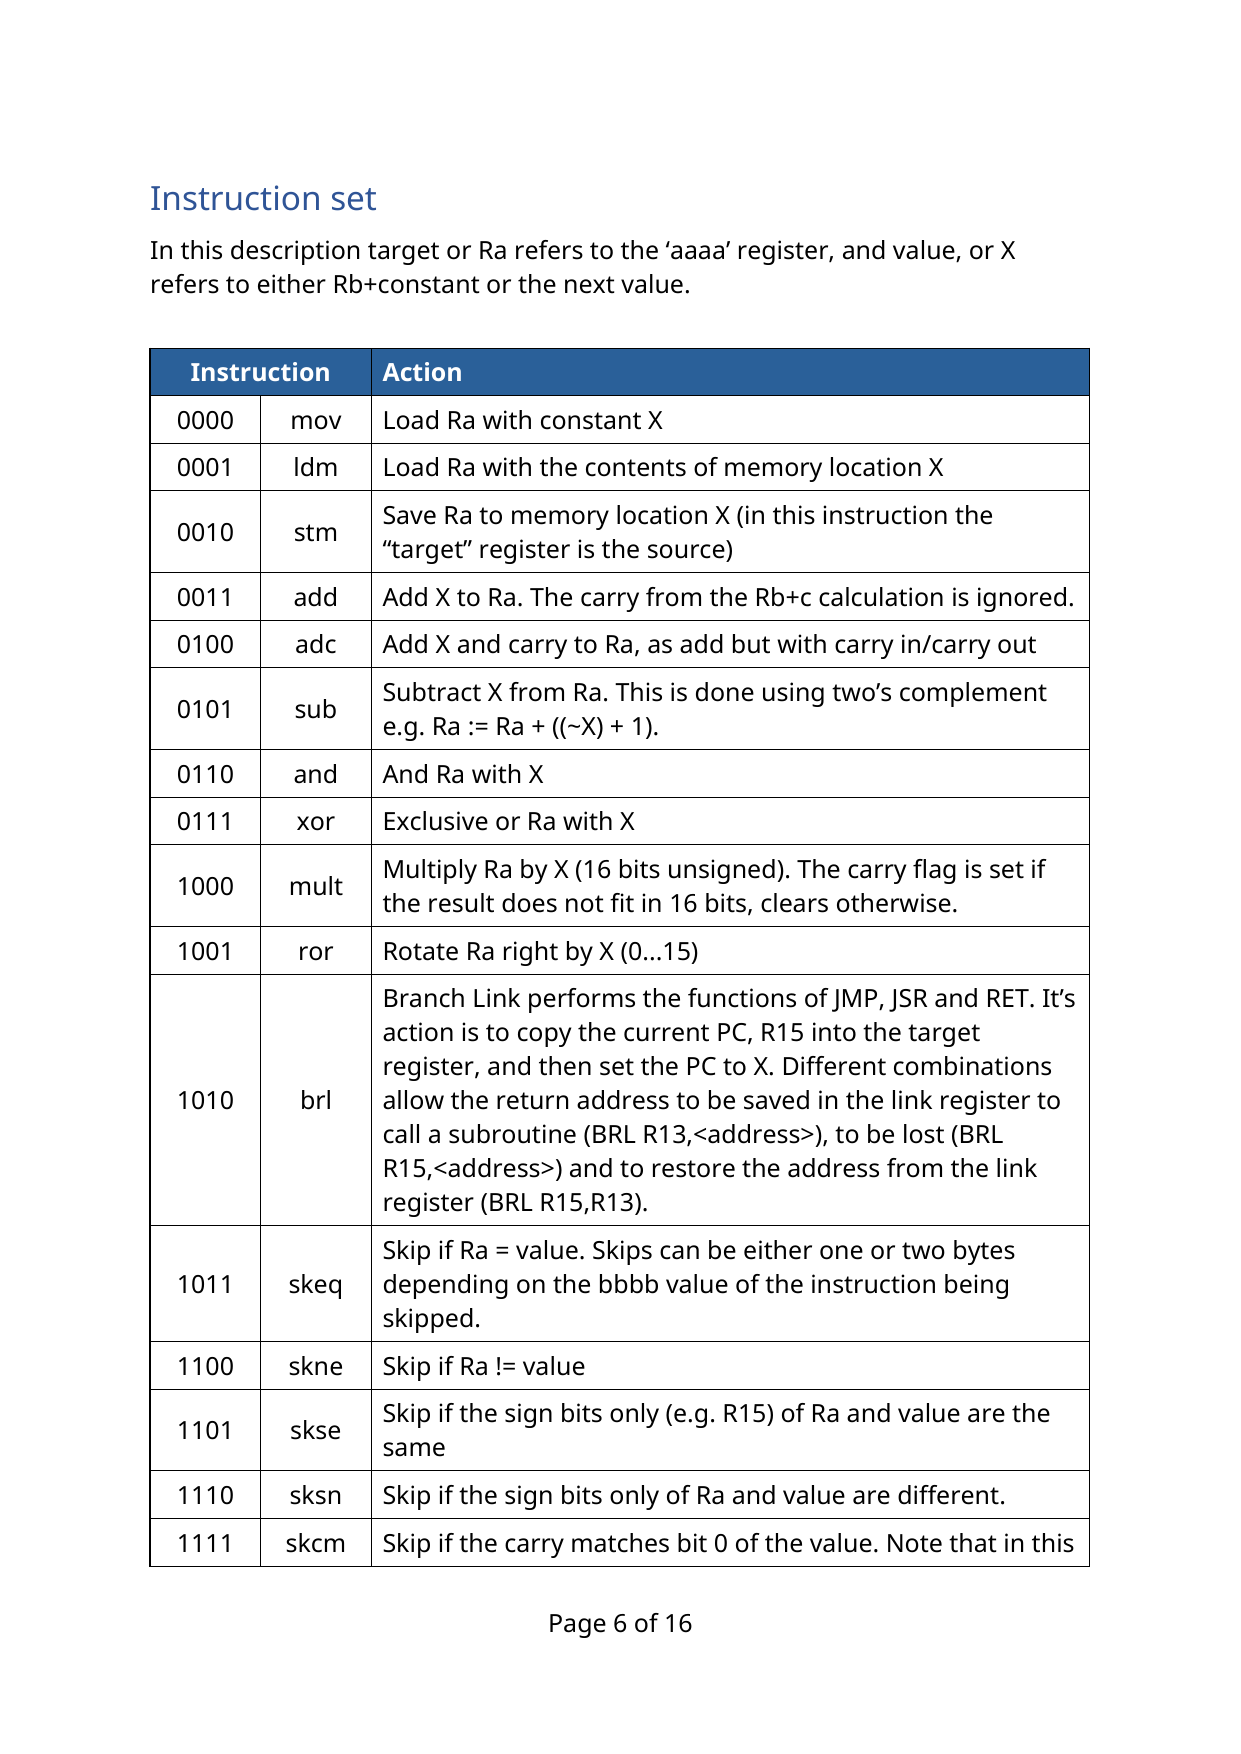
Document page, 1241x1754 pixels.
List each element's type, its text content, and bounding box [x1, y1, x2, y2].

table_cell ror [261, 927, 371, 973]
table_cell Exclusive or Ra with X [372, 798, 1089, 844]
table_cell mov [261, 396, 371, 443]
table_cell Add X and carry to Ra, as add but with carry in/carry out [372, 621, 1089, 667]
table_cell skse [261, 1390, 371, 1470]
subtitle Instruction set [150, 175, 1090, 220]
table_cell 0101 [151, 668, 260, 749]
table_cell 1101 [151, 1390, 260, 1470]
table_cell Skip if Ra != value [372, 1342, 1089, 1389]
table_cell Skip if Ra = value. Skips can be either one or two bytes depending on the bbbb value of the instruction being skipped. [372, 1226, 1089, 1341]
table_cell Branch Link performs the functions of JMP, JSR and RET. It’s action is to copy the current PC, R15 into the target register, and then set the PC to X. Different combinations allow the return address to be saved in the link register to call a subroutine (BRL R13,<address>), to be lost (BRL R15,<address>) and to restore the address from the link register (BRL R15,R13). [372, 975, 1089, 1225]
table_cell 1011 [151, 1226, 260, 1341]
table_cell 0010 [151, 491, 260, 572]
table_cell Skip if the sign bits only (e.g. R15) of Ra and value are the same [372, 1390, 1089, 1470]
table_cell skne [261, 1342, 371, 1389]
table_cell sub [261, 668, 371, 749]
table_cell brl [261, 975, 371, 1225]
table_cell And Ra with X [372, 750, 1089, 797]
table_cell mult [261, 845, 371, 926]
table_cell 0011 [151, 573, 260, 620]
table_cell add [261, 573, 371, 620]
table_cell 1111 [151, 1519, 260, 1566]
table_cell 0100 [151, 621, 260, 667]
table_cell sksn [261, 1471, 371, 1518]
table_cell Load Ra with the contents of memory location X [372, 444, 1089, 490]
table_cell skcm [261, 1519, 371, 1566]
table_cell 1000 [151, 845, 260, 926]
text In this description target or Ra refers to the ‘aaaa’ register, and value, or X refers to either Rb+constant or the next value. [150, 233, 1090, 301]
table_cell and [261, 750, 371, 797]
table_cell 0110 [151, 750, 260, 797]
table_cell xor [261, 798, 371, 844]
table_cell 0000 [151, 396, 260, 443]
table_cell adc [261, 621, 371, 667]
table_cell Rotate Ra right by X (0...15) [372, 927, 1089, 973]
table_cell Subtract X from Ra. This is done using two’s complement e.g. Ra := Ra + ((~X) + 1). [372, 668, 1089, 749]
table_cell ldm [261, 444, 371, 490]
table_cell Multiply Ra by X (16 bits unsigned). The carry flag is set if the result does not fit in 16 bits, clears otherwise. [372, 845, 1089, 926]
table_cell stm [261, 491, 371, 572]
table_cell Load Ra with constant X [372, 396, 1089, 443]
table_cell 1100 [151, 1342, 260, 1389]
table_cell Add X to Ra. The carry from the Rb+c calculation is ignored. [372, 573, 1089, 620]
table_cell 1001 [151, 927, 260, 973]
table_cell 1110 [151, 1471, 260, 1518]
table_cell 1010 [151, 975, 260, 1225]
table_cell 0001 [151, 444, 260, 490]
table_cell Skip if the carry matches bit 0 of the value. Note that in this [372, 1519, 1089, 1566]
table_cell skeq [261, 1226, 371, 1341]
table_cell Save Ra to memory location X (in this instruction the “target” register is the source) [372, 491, 1089, 572]
table_header Action [372, 349, 1089, 395]
table_header Instruction [151, 349, 371, 395]
table_cell 0111 [151, 798, 260, 844]
table_cell Skip if the sign bits only of Ra and value are different. [372, 1471, 1089, 1518]
